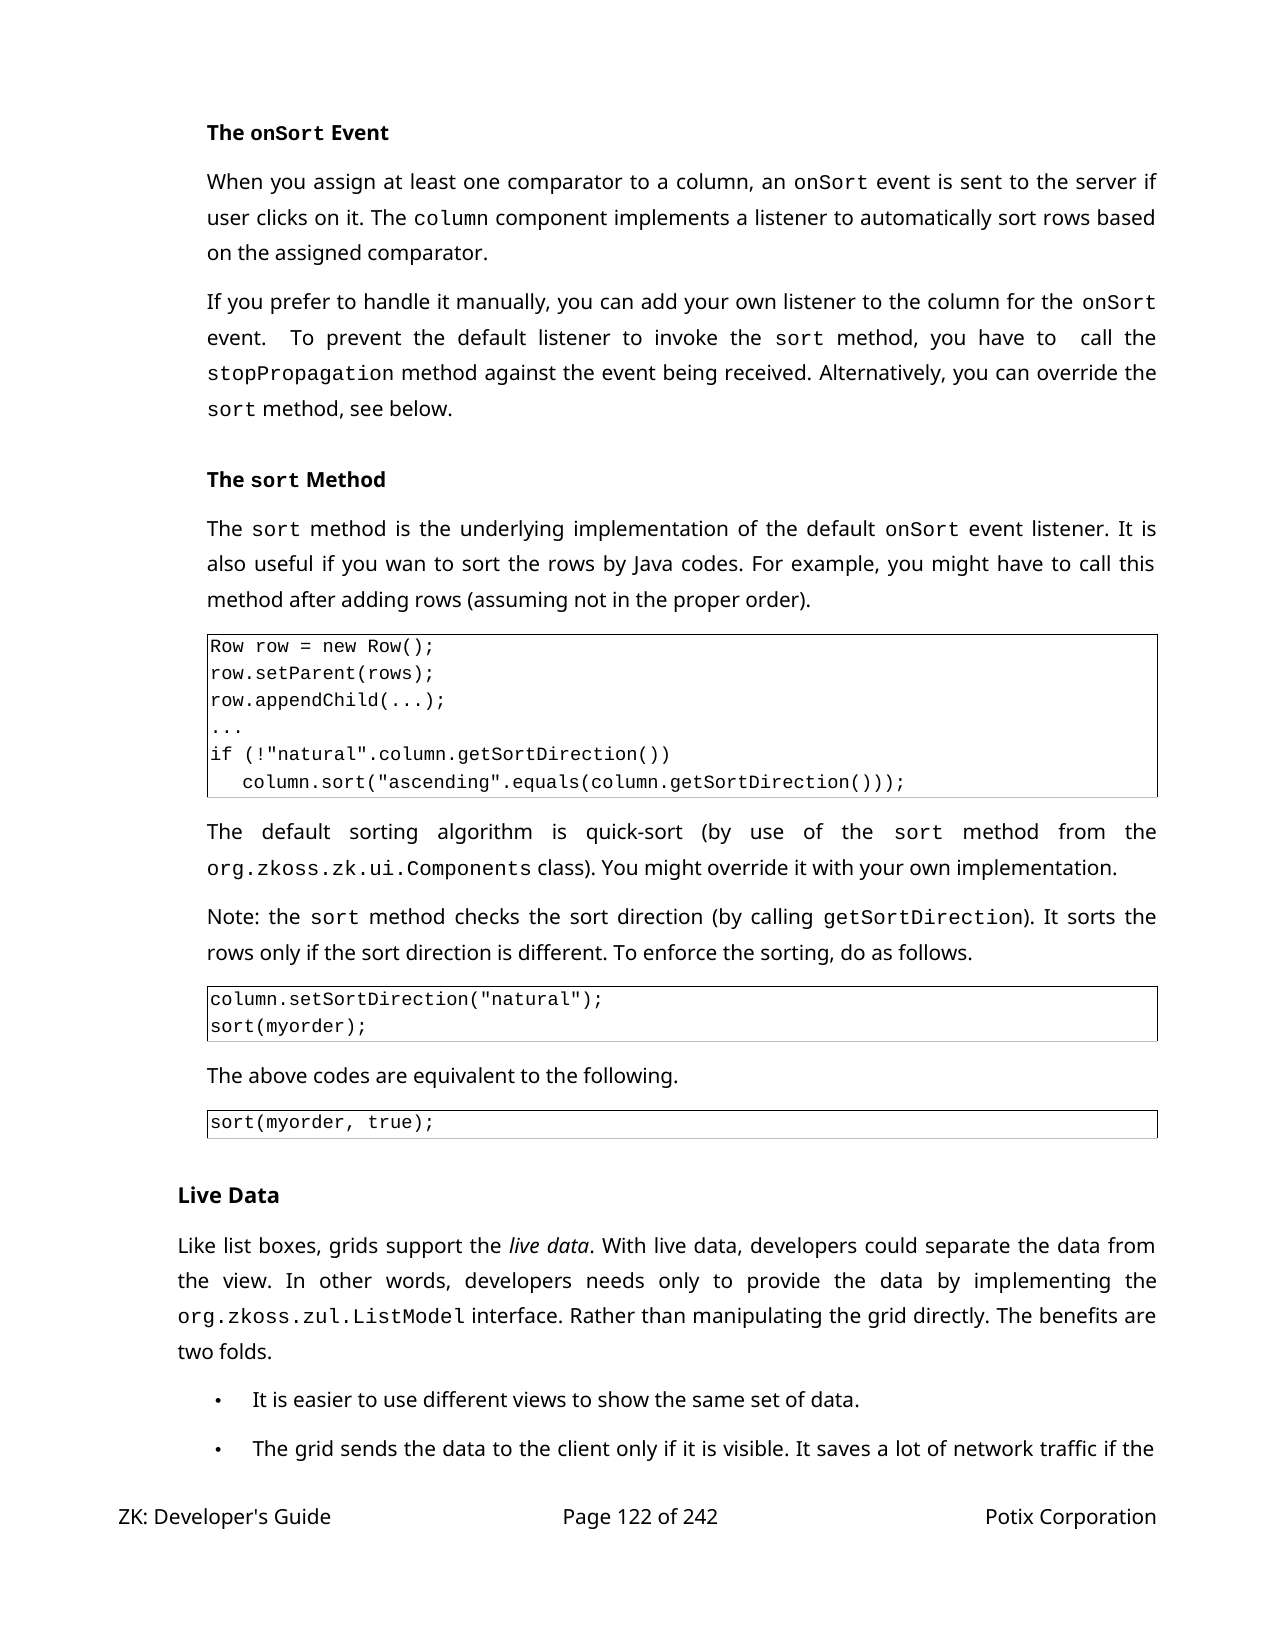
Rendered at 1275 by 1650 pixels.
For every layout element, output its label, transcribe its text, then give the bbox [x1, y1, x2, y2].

subtitle Live Data [177, 1180, 1157, 1210]
list The grid sends the data to the client only if it is visible. It saves a lot of network traffic if the [215, 1434, 1157, 1463]
list It is easier to use different views to show the same set of data. [215, 1386, 1157, 1414]
text sort(myorder); [208, 1014, 1157, 1041]
subtitle The sort Method [207, 465, 1157, 493]
text Note: the sort method checks the sort direction (by calling getSortDirection). It sorts the rows only if the sort direction is different. To enforce the sorting, do as follows. [207, 902, 1157, 966]
text row.appendChild(...); [208, 688, 1157, 712]
text Like list boxes, grids support the live data. With live data, developers could separate the data from the view. In other words, developers needs only to provide the data by implementing the org.zkoss.zul.ListModel interface. Rather than manipulating the grid directly. The benefits are two folds. [177, 1231, 1157, 1365]
text When you assign at least one comparator to a column, an onSort event is sent to the server if user clicks on it. The column component implements a listener to automatically sort rows based on the assigned comparator. [207, 167, 1157, 267]
subtitle The onSort Event [207, 118, 1157, 147]
text ... [208, 715, 1157, 739]
text The above codes are equivalent to the following. [207, 1062, 1157, 1090]
text Row row = new Row(); [208, 635, 1157, 658]
text If you prefer to handle it manually, you can add your own listener to the column for the onSort event. To prevent the default listener to invoke the sort method, you have to call the stopPropagation method against the event being received. Alternatively, you can override the sort method, see below. [207, 287, 1157, 422]
text column.setSortDirection("natural"); [208, 987, 1157, 1011]
text The default sorting algorithm is quick-sort (by use of the sort method from the org.zkoss.zk.ui.Components class). You might override it with your own implementation. [207, 817, 1157, 881]
text sort(myorder, true); [208, 1111, 1157, 1138]
text The sort method is the underlying implementation of the default onSort event listener. It is also useful if you wan to sort the rows by Java codes. For example, you might have to call this method after adding rows (assuming not in the proper order). [207, 514, 1157, 613]
text row.setParent(rows); [208, 661, 1157, 685]
text if (!"natural".column.getSortDirection()) [208, 742, 1157, 767]
text column.sort("ascending".equals(column.getSortDirection())); [208, 769, 1157, 797]
